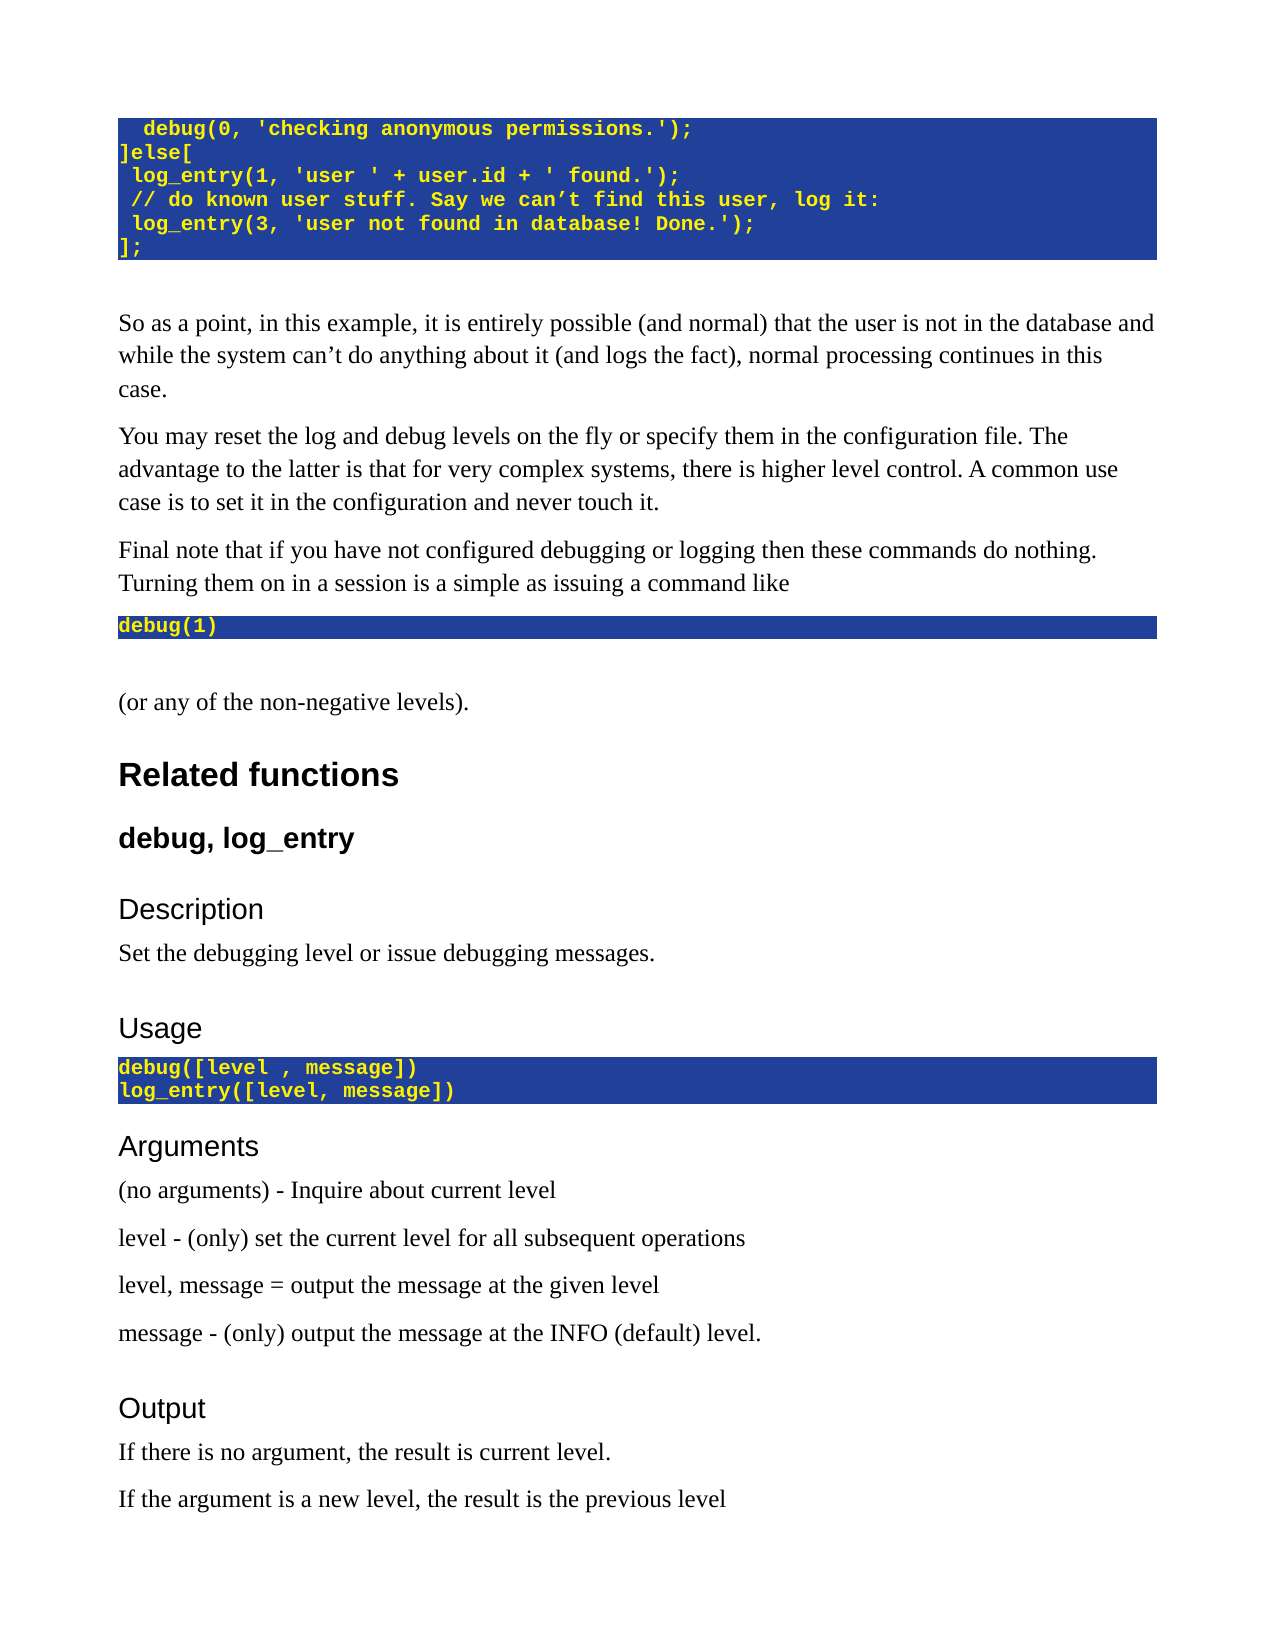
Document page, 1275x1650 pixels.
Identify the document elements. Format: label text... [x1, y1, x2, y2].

text Set the debugging level or issue debugging messages. [118, 938, 1157, 967]
text (or any of the non-negative levels). [118, 687, 1157, 716]
text log_entry(3, 'user not found in database! Done.'); [118, 213, 1157, 236]
text ]else[ [118, 142, 1157, 165]
text If the argument is a new level, the result is the previous level [118, 1484, 1157, 1513]
text log_entry(1, 'user ' + user.id + ' found.'); [118, 165, 1157, 189]
text So as a point, in this example, it is entirely possible (and normal) that the user is not in the database and while the system can’t do anything about it (and logs the fact), normal processing continues in this case. [118, 308, 1157, 402]
text Final note that if you have not configured debugging or logging then these commands do nothing. Turning them on in a session is a simple as issuing a command like [118, 535, 1157, 597]
subtitle Related functions [118, 755, 1157, 794]
text level - (only) set the current level for all subsequent operations [118, 1223, 1157, 1252]
text log_entry([level, message]) [118, 1081, 1157, 1104]
text level, message = output the message at the given level [118, 1270, 1157, 1299]
subtitle debug, log_entry [118, 821, 1157, 855]
text If there is no argument, the result is current level. [118, 1437, 1157, 1465]
text // do known user stuff. Say we can’t find this user, log it: [118, 189, 1157, 213]
subtitle Output [118, 1391, 1157, 1424]
subtitle Description [118, 892, 1157, 926]
text debug(1) [118, 616, 1157, 639]
text debug(0, 'checking anonymous permissions.'); [118, 118, 1157, 142]
subtitle Usage [118, 1011, 1157, 1044]
text (no arguments) - Inquire about current level [118, 1175, 1157, 1204]
subtitle Arguments [118, 1129, 1157, 1163]
text message - (only) output the message at the INFO (default) level. [118, 1318, 1157, 1347]
text You may reset the log and debug levels on the fly or specify them in the configuration file. The advantage to the latter is that for very complex systems, there is higher level control. A common use case is to set it in the configuration and never touch it. [118, 421, 1157, 516]
text ]; [118, 236, 1157, 260]
text debug([level , message]) [118, 1057, 1157, 1081]
